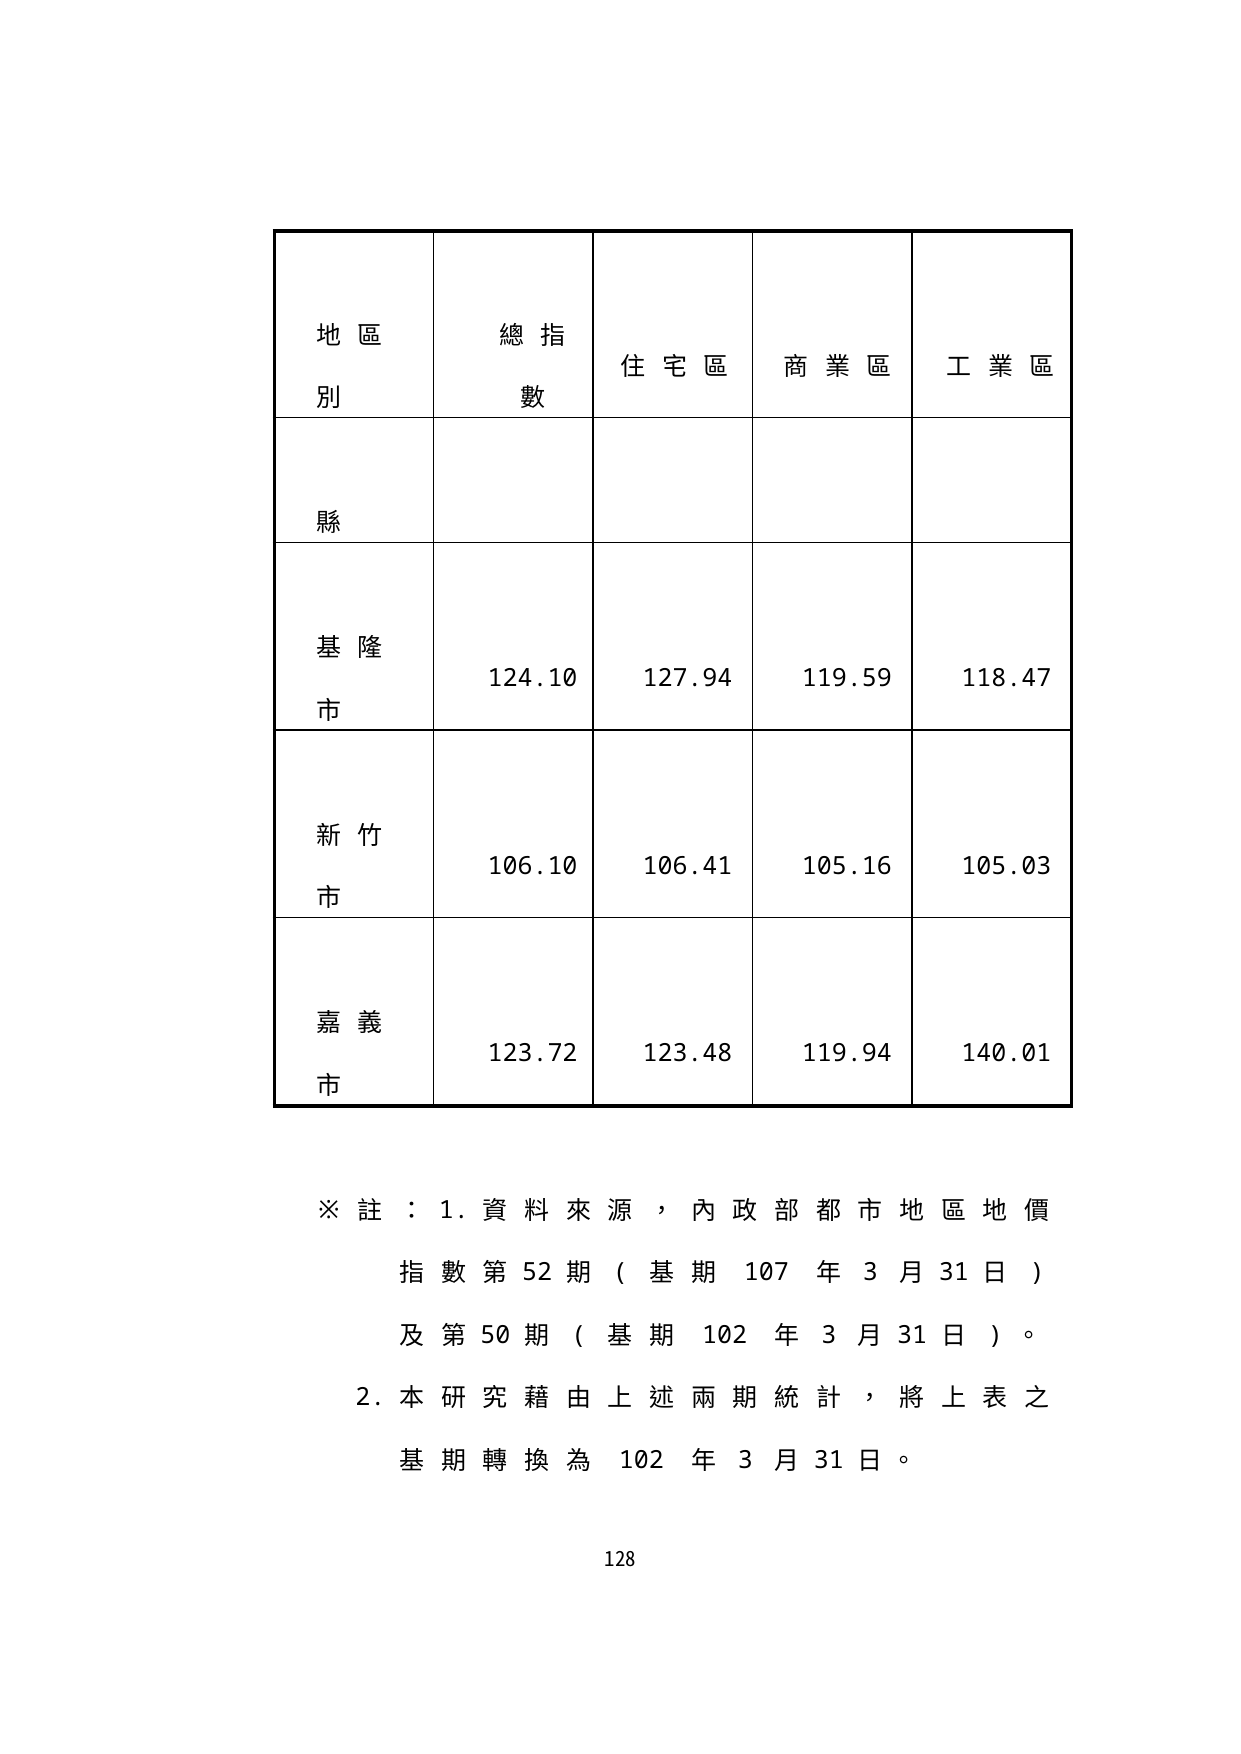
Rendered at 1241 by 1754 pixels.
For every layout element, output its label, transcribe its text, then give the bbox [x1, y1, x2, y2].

table_cell 縣 [276, 418, 433, 542]
table_cell 新竹市 [276, 731, 433, 917]
table_cell 119.59 [753, 543, 911, 729]
table_header 工業區 [913, 233, 1070, 417]
table_header 總指數 [434, 233, 592, 417]
table_header 住宅區 [594, 233, 752, 417]
table_cell 123.48 [594, 918, 752, 1104]
table_header 商業區 [753, 233, 911, 417]
table_cell 118.47 [913, 543, 1070, 729]
table_cell [434, 418, 592, 542]
table_cell 105.16 [753, 731, 911, 917]
table_cell [594, 418, 752, 542]
text 2.本研究藉由上述兩期統計，將上表之基期轉換為102年3月31日。 [342, 1354, 1058, 1479]
table_cell 106.10 [434, 731, 592, 917]
table_cell 127.94 [594, 543, 752, 729]
table_cell [913, 418, 1070, 542]
table_cell 140.01 [913, 918, 1070, 1104]
table_cell 106.41 [594, 731, 752, 917]
table_cell 123.72 [434, 918, 592, 1104]
table_cell 基隆市 [276, 543, 433, 729]
table_cell 124.10 [434, 543, 592, 729]
table_cell 119.94 [753, 918, 911, 1104]
table_cell [753, 418, 911, 542]
table_header 地區別 [276, 233, 433, 417]
text ※註：1.資料來源，內政部都市地區地價指數第52期(基期107年3月31日)及第50期(基期102年3月31日)。 [270, 1167, 1058, 1354]
table_cell 105.03 [913, 731, 1070, 917]
table_cell 嘉義市 [276, 918, 433, 1104]
